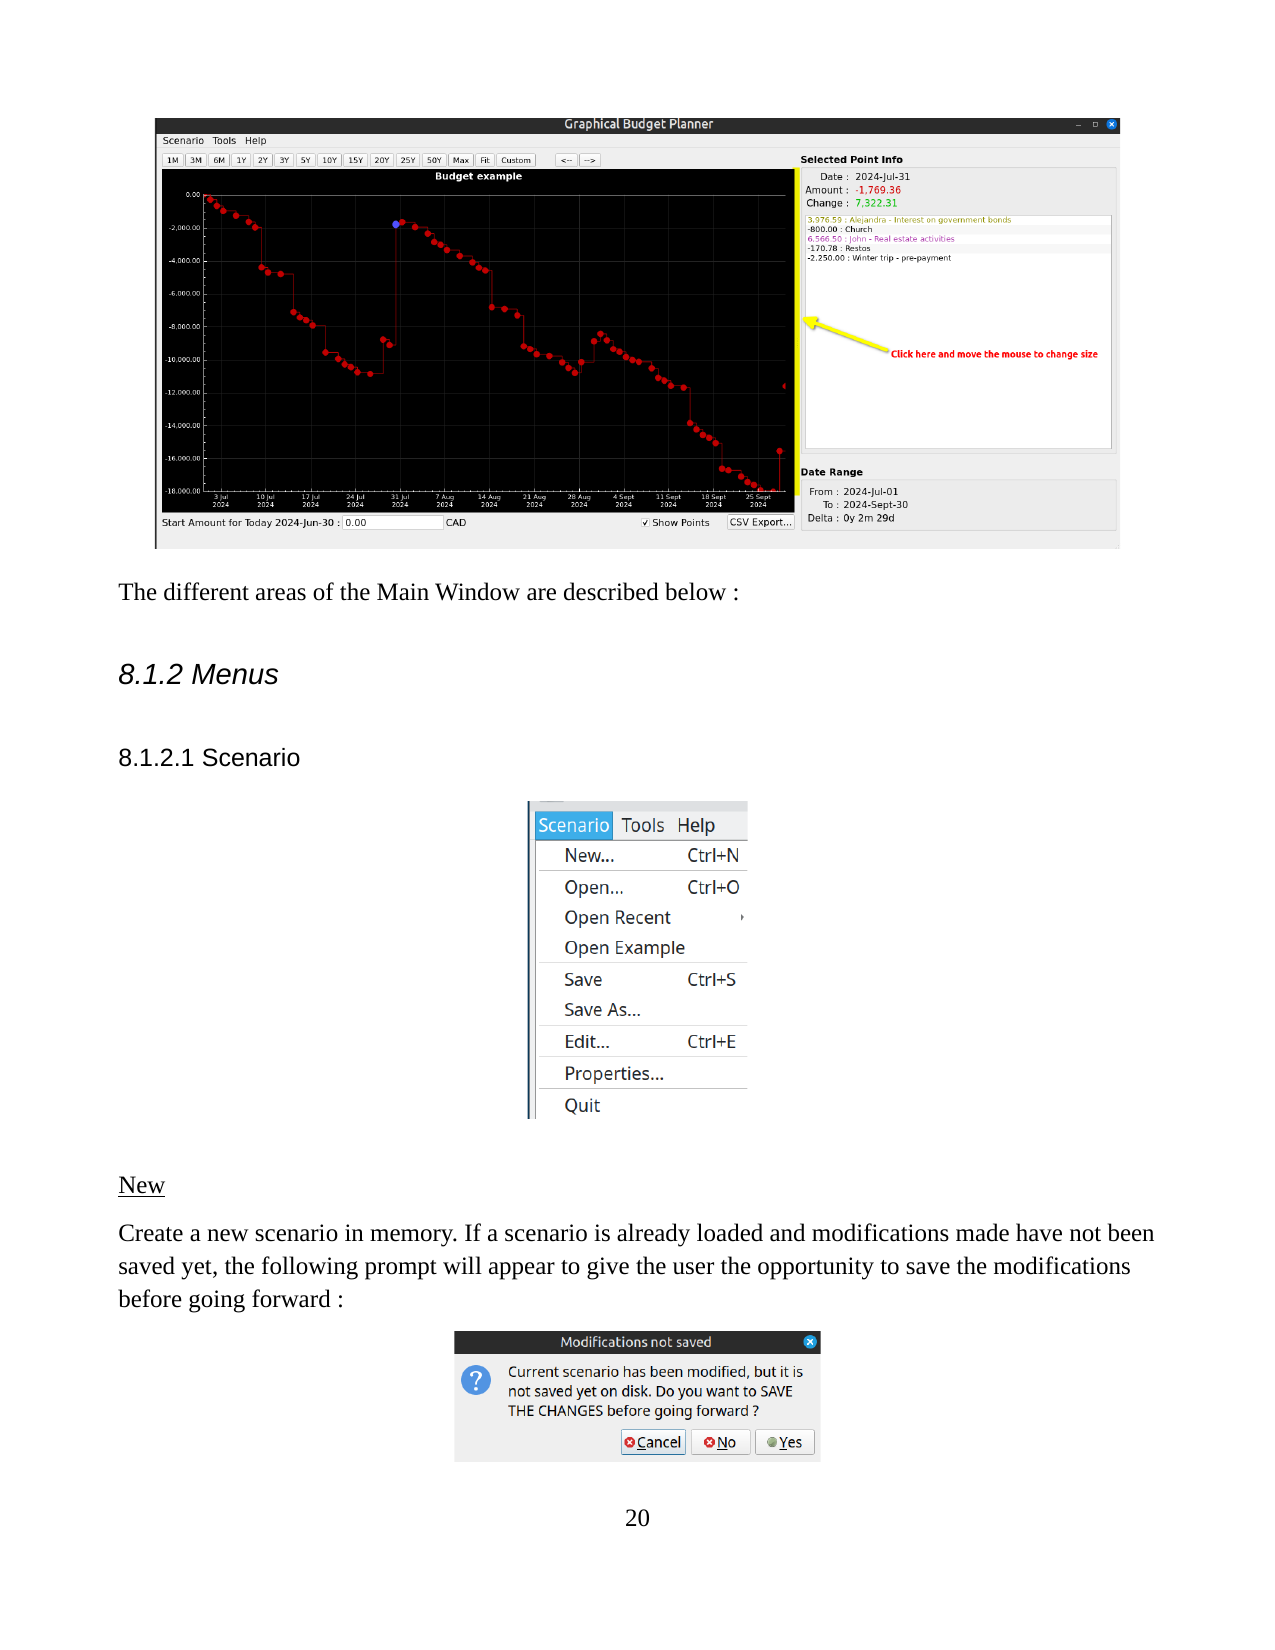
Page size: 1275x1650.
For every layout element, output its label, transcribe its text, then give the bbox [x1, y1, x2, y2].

subtitle Scenario [118, 743, 1157, 772]
text The different areas of the Main Window are described below : [118, 577, 1157, 606]
picture [527, 801, 748, 1119]
picture [454, 1331, 821, 1462]
text New [118, 1171, 1157, 1199]
subtitle Menus [118, 657, 1157, 691]
picture [154, 118, 1121, 549]
text Create a new scenario in memory. If a scenario is already loaded and modifications made have not been saved yet, the following prompt will appear to give the user the opportunity to save the modifications before going forward : [118, 1218, 1157, 1313]
